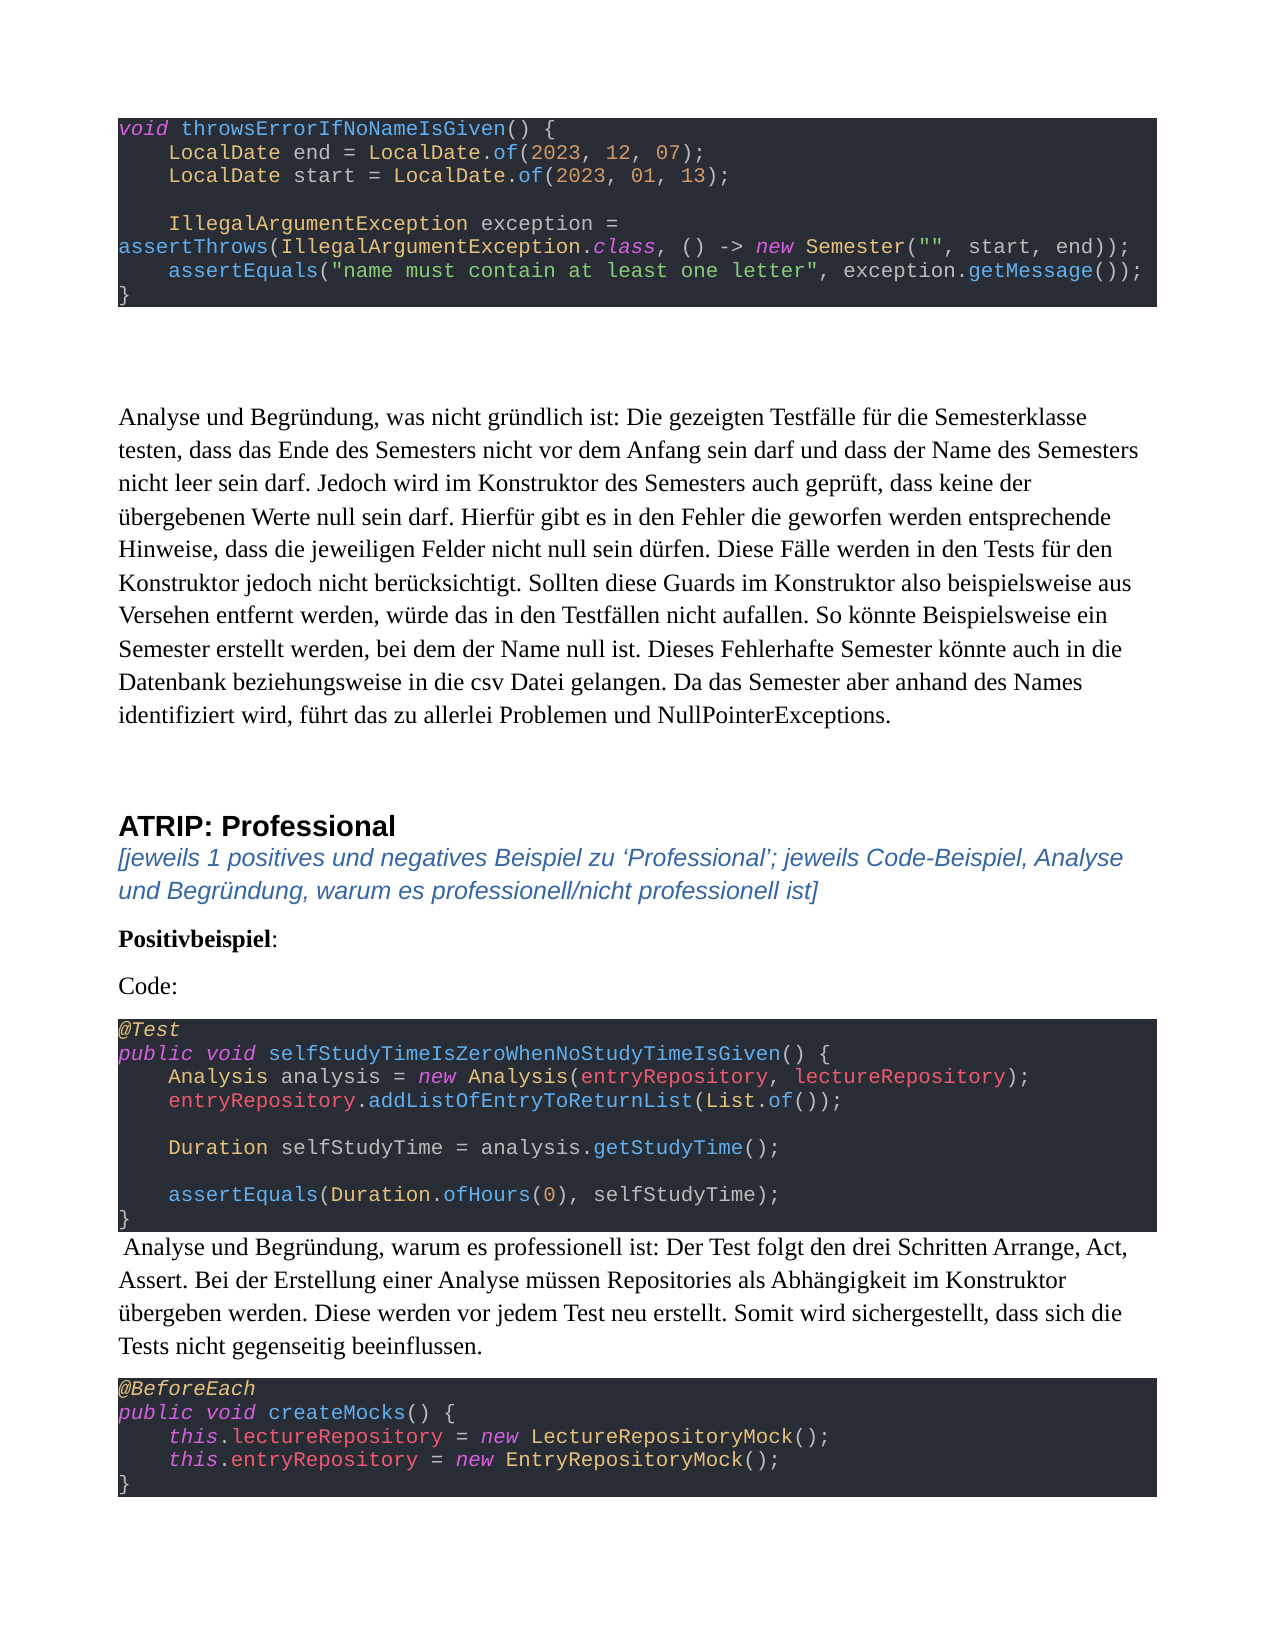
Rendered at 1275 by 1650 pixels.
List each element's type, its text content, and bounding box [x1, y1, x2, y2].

text Code: [118, 971, 1157, 1000]
text [jeweils 1 positives und negatives Beispiel zu ‘Professional’; jeweils Code-Beispiel, Analyse und Begründung, warum es professionell/nicht professionell ist] [118, 843, 1157, 905]
text @Test public void selfStudyTimeIsZeroWhenNoStudyTimeIsGiven() { Analysis analysis = new Analysis(entryRepository, lectureRepository); entryRepository.addListOfEntryToReturnList(List.of()); Duration selfStudyTime = analysis.getStudyTime(); assertEquals(Duration.ofHours(0), selfStudyTime); } [118, 1019, 1157, 1232]
text Positivbeispiel: [118, 924, 1157, 952]
subtitle ATRIP: Professional [118, 809, 1157, 843]
text @BeforeEach public void createMocks() { this.lectureRepository = new LectureRepositoryMock(); this.entryRepository = new EntryRepositoryMock(); } [118, 1378, 1157, 1497]
text Analyse und Begründung, warum es professionell ist: Der Test folgt den drei Schritten Arrange, Act, Assert. Bei der Erstellung einer Analyse müssen Repositories als Abhängigkeit im Konstruktor übergeben werden. Diese werden vor jedem Test neu erstellt. Somit wird sichergestellt, dass sich die Tests nicht gegenseitig beeinflussen. [118, 1232, 1157, 1359]
text void throwsErrorIfNoNameIsGiven() { LocalDate end = LocalDate.of(2023, 12, 07); LocalDate start = LocalDate.of(2023, 01, 13); IllegalArgumentException exception = assertThrows(IllegalArgumentException.class, () -> new Semester("", start, end)); assertEquals("name must contain at least one letter", exception.getMessage()); } [118, 118, 1157, 307]
text Analyse und Begründung, was nicht gründlich ist: Die gezeigten Testfälle für die Semesterklasse testen, dass das Ende des Semesters nicht vor dem Anfang sein darf und dass der Name des Semesters nicht leer sein darf. Jedoch wird im Konstruktor des Semesters auch geprüft, dass keine der übergebenen Werte null sein darf. Hierfür gibt es in den Fehler die geworfen werden entsprechende Hinweise, dass die jeweiligen Felder nicht null sein dürfen. Diese Fälle werden in den Tests für den Konstruktor jedoch nicht berücksichtigt. Sollten diese Guards im Konstruktor also beispielsweise aus Versehen entfernt werden, würde das in den Testfällen nicht aufallen. So könnte Beispielsweise ein Semester erstellt werden, bei dem der Name null ist. Dieses Fehlerhafte Semester könnte auch in die Datenbank beziehungsweise in die csv Datei gelangen. Da das Semester aber anhand des Names identifiziert wird, führt das zu allerlei Problemen und NullPointerExceptions. [118, 402, 1157, 728]
